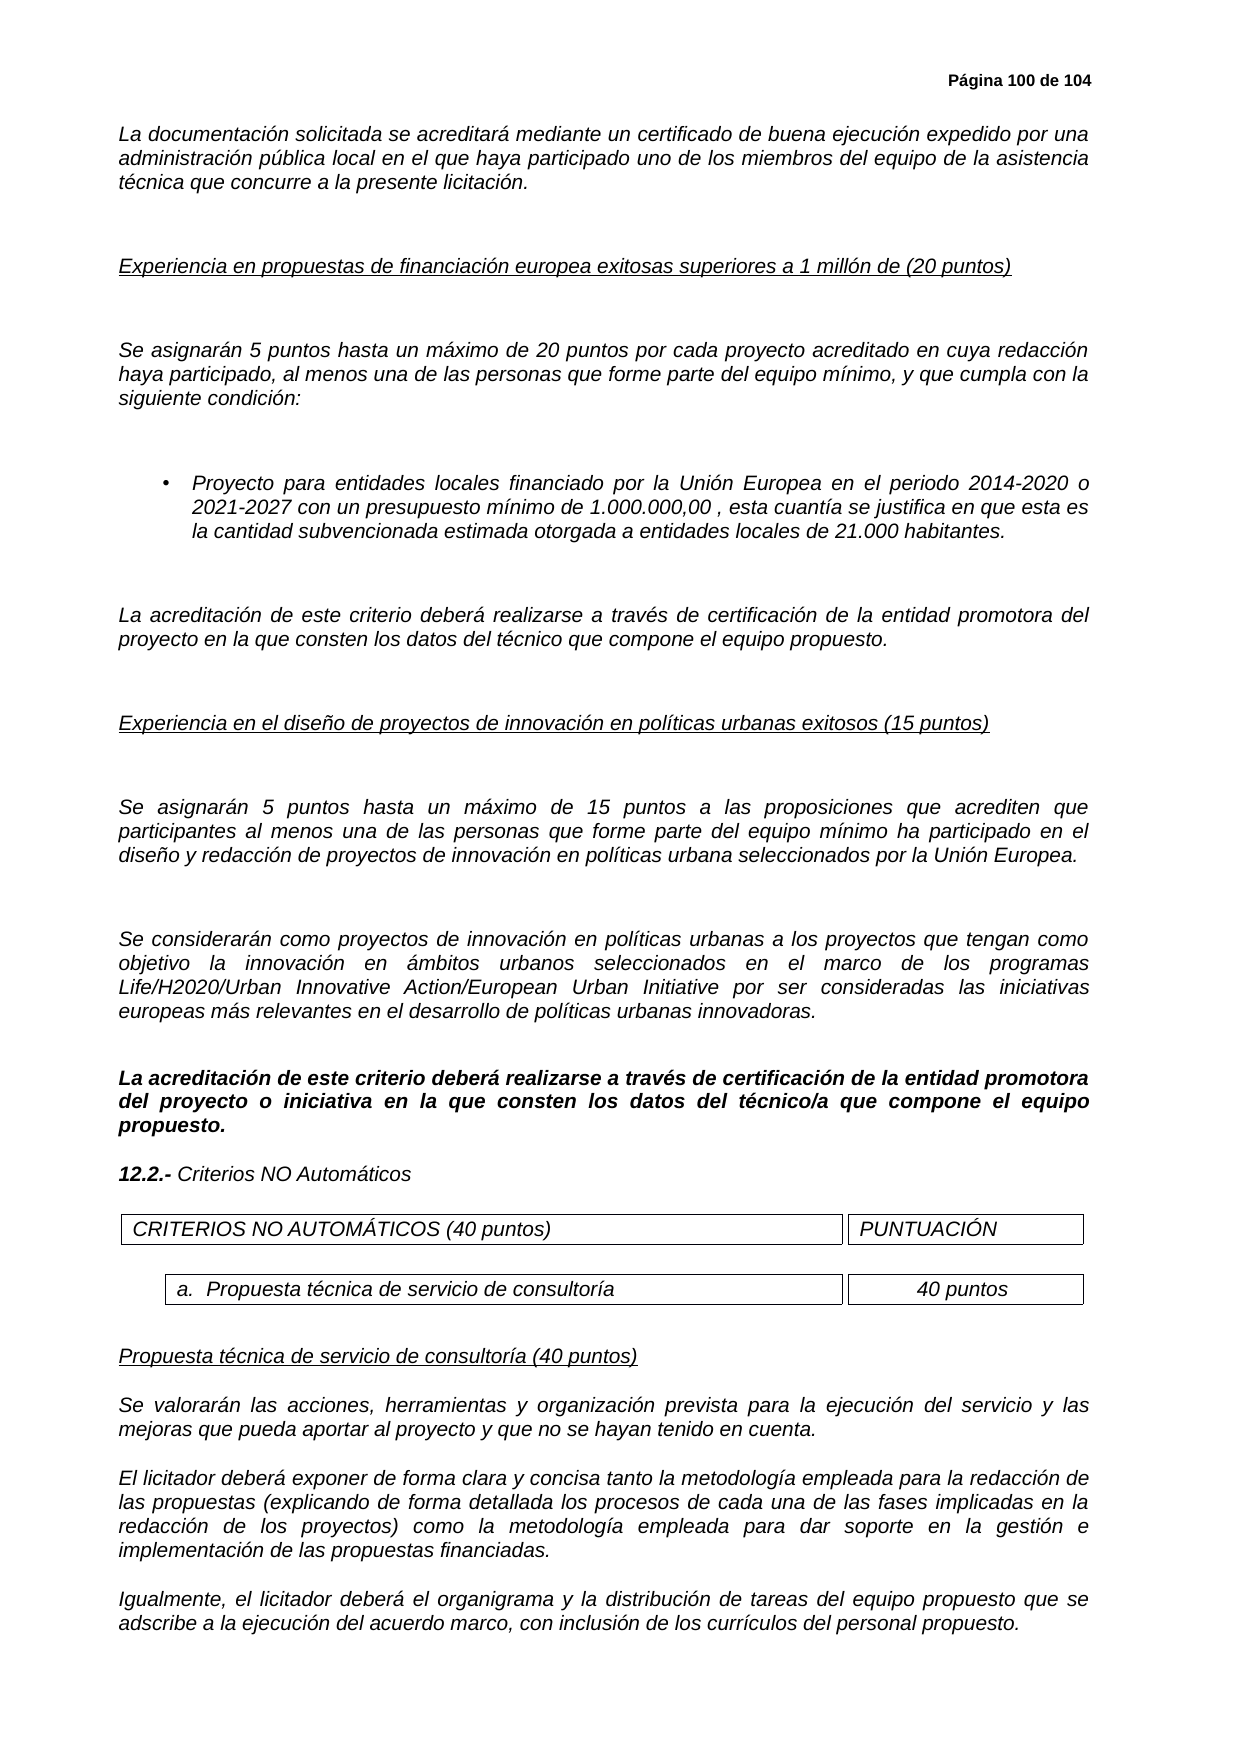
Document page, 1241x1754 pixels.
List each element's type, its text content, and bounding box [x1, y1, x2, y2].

table_header PUNTUACIÓN [845, 1198, 1086, 1259]
table_header CRITERIOS NO AUTOMÁTICOS (40 puntos) [118, 1198, 845, 1259]
text Se considerarán como proyectos de innovación en políticas urbanas a los proyectos que tengan como objetivo la innovación en ámbitos urbanos seleccionados en el marco de los programas Life/H2020/Urban Innovative Action/European Urban Initiative por ser consideradas las iniciativas europeas más relevantes en el desarrollo de políticas urbanas innovadoras. [118, 927, 1092, 1023]
text La documentación solicitada se acreditará mediante un certificado de buena ejecución expedido por una administración pública local en el que haya participado uno de los miembros del equipo de la asistencia técnica que concurre a la presente licitación. [118, 122, 1092, 194]
text 12.2.- Criterios NO Automáticos [118, 1162, 1092, 1186]
list Proyecto para entidades locales financiado por la Unión Europea en el periodo 2014-2020 o 2021-2027 con un presupuesto mínimo de 1.000.000,00 , esta cuantía se justifica en que esta es la cantidad subvencionada estimada otorgada a entidades locales de 21.000 habitantes. [162, 470, 1092, 542]
text Igualmente, el licitador deberá el organigrama y la distribución de tareas del equipo propuesto que se adscribe a la ejecución del acuerdo marco, con inclusión de los currículos del personal propuesto. [118, 1586, 1092, 1634]
text Se asignarán 5 puntos hasta un máximo de 15 puntos a las proposiciones que acrediten que participantes al menos una de las personas que forme parte del equipo mínimo ha participado en el diseño y redacción de proyectos de innovación en políticas urbana seleccionados por la Unión Europea. [118, 795, 1092, 867]
text La acreditación de este criterio deberá realizarse a través de certificación de la entidad promotora del proyecto en la que consten los datos del técnico que compone el equipo propuesto. [118, 603, 1092, 651]
text El licitador deberá exponer de forma clara y concisa tanto la metodología empleada para la redacción de las propuestas (explicando de forma detallada los procesos de cada una de las fases implicadas en la redacción de los proyectos) como la metodología empleada para dar soporte en la gestión e implementación de las propuestas financiadas. [118, 1466, 1092, 1562]
table_cell Propuesta técnica de servicio de consultoría [118, 1259, 845, 1319]
text Se asignarán 5 puntos hasta un máximo de 20 puntos por cada proyecto acreditado en cuya redacción haya participado, al menos una de las personas que forme parte del equipo mínimo, y que cumpla con la siguiente condición: [118, 338, 1092, 410]
text La acreditación de este criterio deberá realizarse a través de certificación de la entidad promotora del proyecto o iniciativa en la que consten los datos del técnico/a que compone el equipo propuesto. [118, 1065, 1092, 1137]
table_cell 40 puntos [845, 1259, 1086, 1319]
text Se valorarán las acciones, herramientas y organización prevista para la ejecución del servicio y las mejoras que pueda aportar al proyecto y que no se hayan tenido en cuenta. [118, 1393, 1092, 1441]
text Experiencia en propuestas de financiación europea exitosas superiores a 1 millón de (20 puntos) [118, 254, 1092, 278]
text Experiencia en el diseño de proyectos de innovación en políticas urbanas exitosos (15 puntos) [118, 711, 1092, 735]
text Propuesta técnica de servicio de consultoría (40 puntos) [118, 1344, 1092, 1368]
